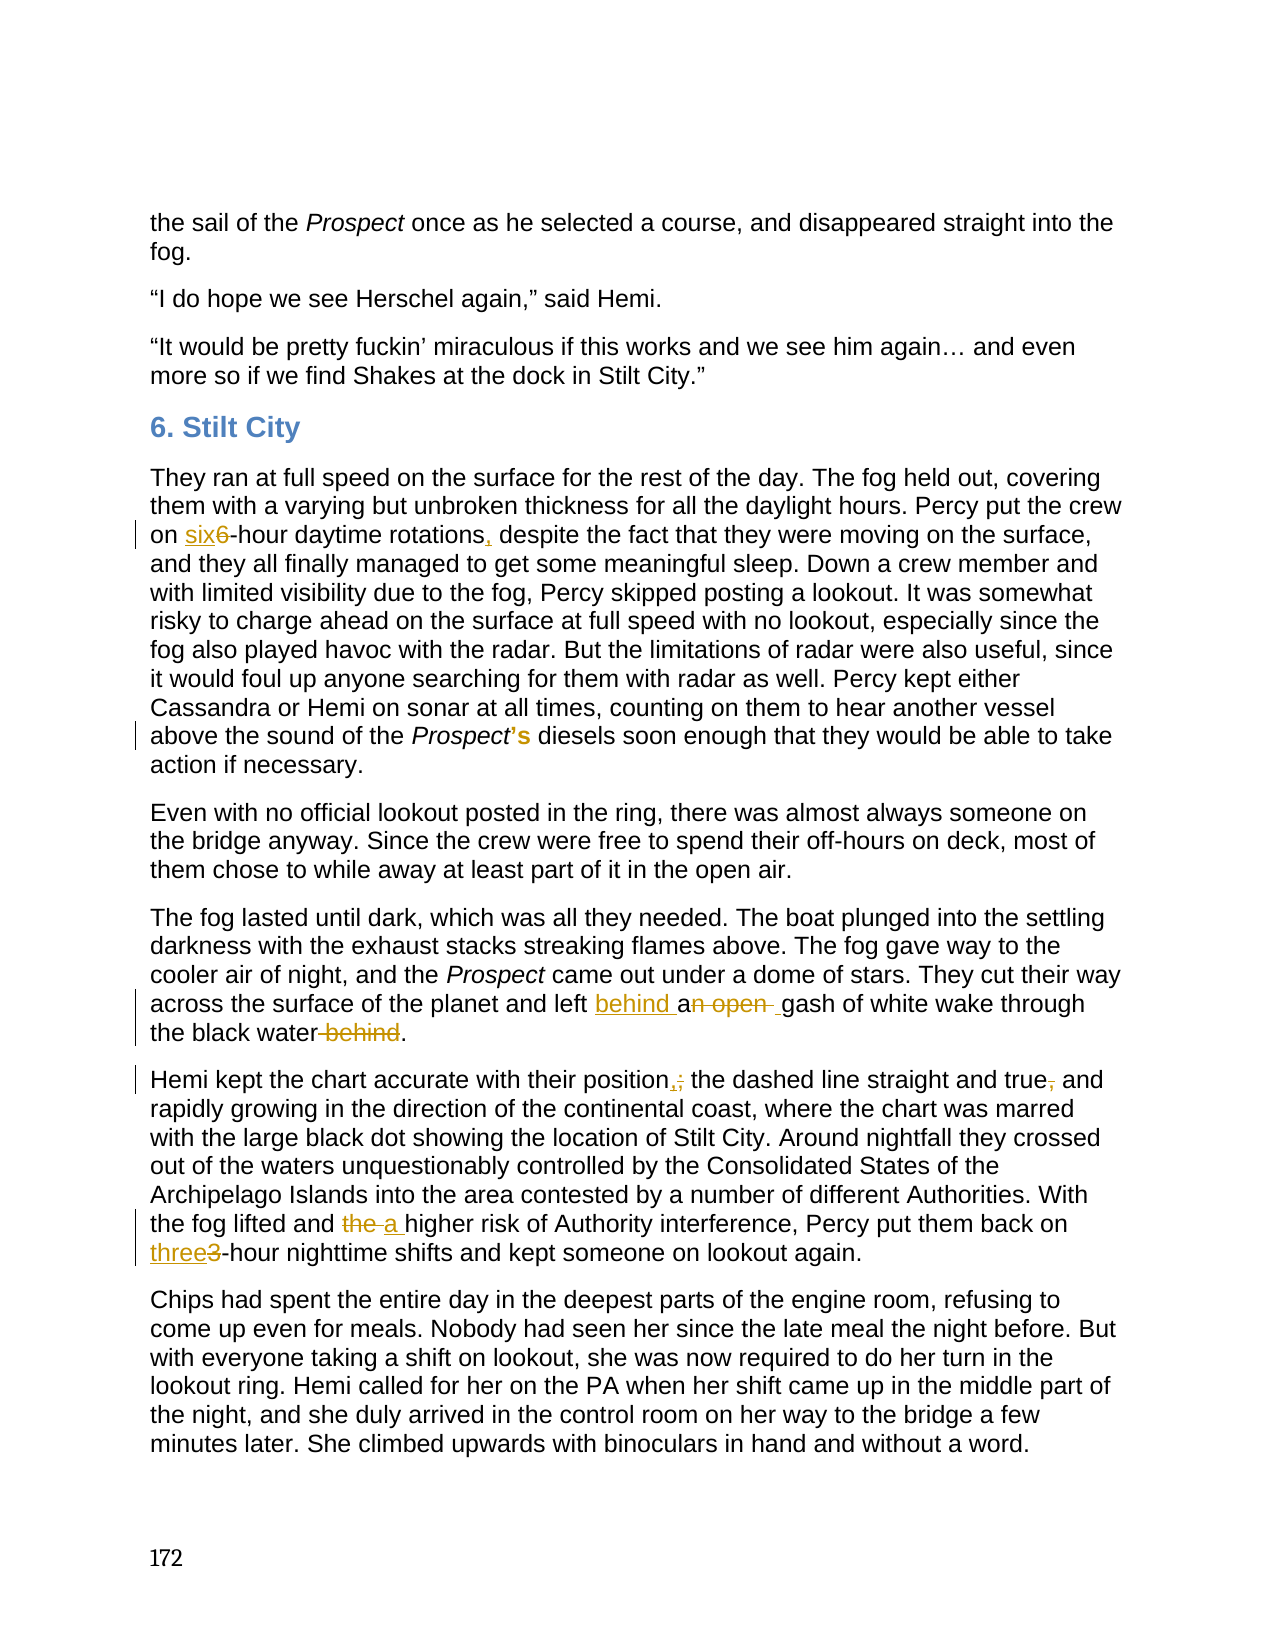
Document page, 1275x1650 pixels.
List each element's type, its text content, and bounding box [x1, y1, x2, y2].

subtitle 6. Stilt City [150, 410, 1125, 444]
text Even with no official lookout posted in the ring, there was almost always someone on the bridge anyway. Since the crew were free to spend their off-hours on deck, most of them chose to while away at least part of it in the open air. [150, 798, 1125, 884]
text The fog lasted until dark, which was all they needed. The boat plunged into the settling darkness with the exhaust stacks streaking flames above. The fog gave way to the cooler air of night, and the Prospect came out under a dome of stars. They cut their way across the surface of the planet and left behind a gash of white wake through the black water. [150, 903, 1125, 1046]
text the sail of the Prospect once as he selected a course, and disappeared straight into the fog. [150, 208, 1125, 266]
text “It would be pretty fuckin’ miraculous if this works and we see him again… and even more so if we find Shakes at the dock in Stilt City.” [150, 332, 1125, 389]
text Chips had spent the entire day in the deepest parts of the engine room, refusing to come up even for meals. Nobody had seen her since the late meal the night before. But with everyone taking a shift on lookout, she was now required to do her turn in the lookout ring. Hemi called for her on the PA when her shift came up in the middle part of the night, and she duly arrived in the control room on her way to the bridge a few minutes later. She climbed upwards with binoculars in hand and without a word. [150, 1285, 1125, 1458]
text They ran at full speed on the surface for the rest of the day. The fog held out, covering them with a varying but unbroken thickness for all the daylight hours. Percy put the crew on six-hour daytime rotations, despite the fact that they were moving on the surface, and they all finally managed to get some meaningful sleep. Down a crew member and with limited visibility due to the fog, Percy skipped posting a lookout. It was somewhat risky to charge ahead on the surface at full speed with no lookout, especially since the fog also played havoc with the radar. But the limitations of radar were also useful, since it would foul up anyone searching for them with radar as well. Percy kept either Cassandra or Hemi on sonar at all times, counting on them to hear another vessel above the sound of the Prospect’s diesels soon enough that they would be able to take action if necessary. [150, 463, 1125, 779]
text “I do hope we see Herschel again,” said Hemi. [150, 284, 1125, 313]
text Hemi kept the chart accurate with their position, the dashed line straight and true and rapidly growing in the direction of the continental coast, where the chart was marred with the large black dot showing the location of Stilt City. Around nightfall they crossed out of the waters unquestionably controlled by the Consolidated States of the Archipelago Islands into the area contested by a number of different Authorities. With the fog lifted and a higher risk of Authority interference, Percy put them back on three-hour nighttime shifts and kept someone on lookout again. [150, 1065, 1125, 1266]
